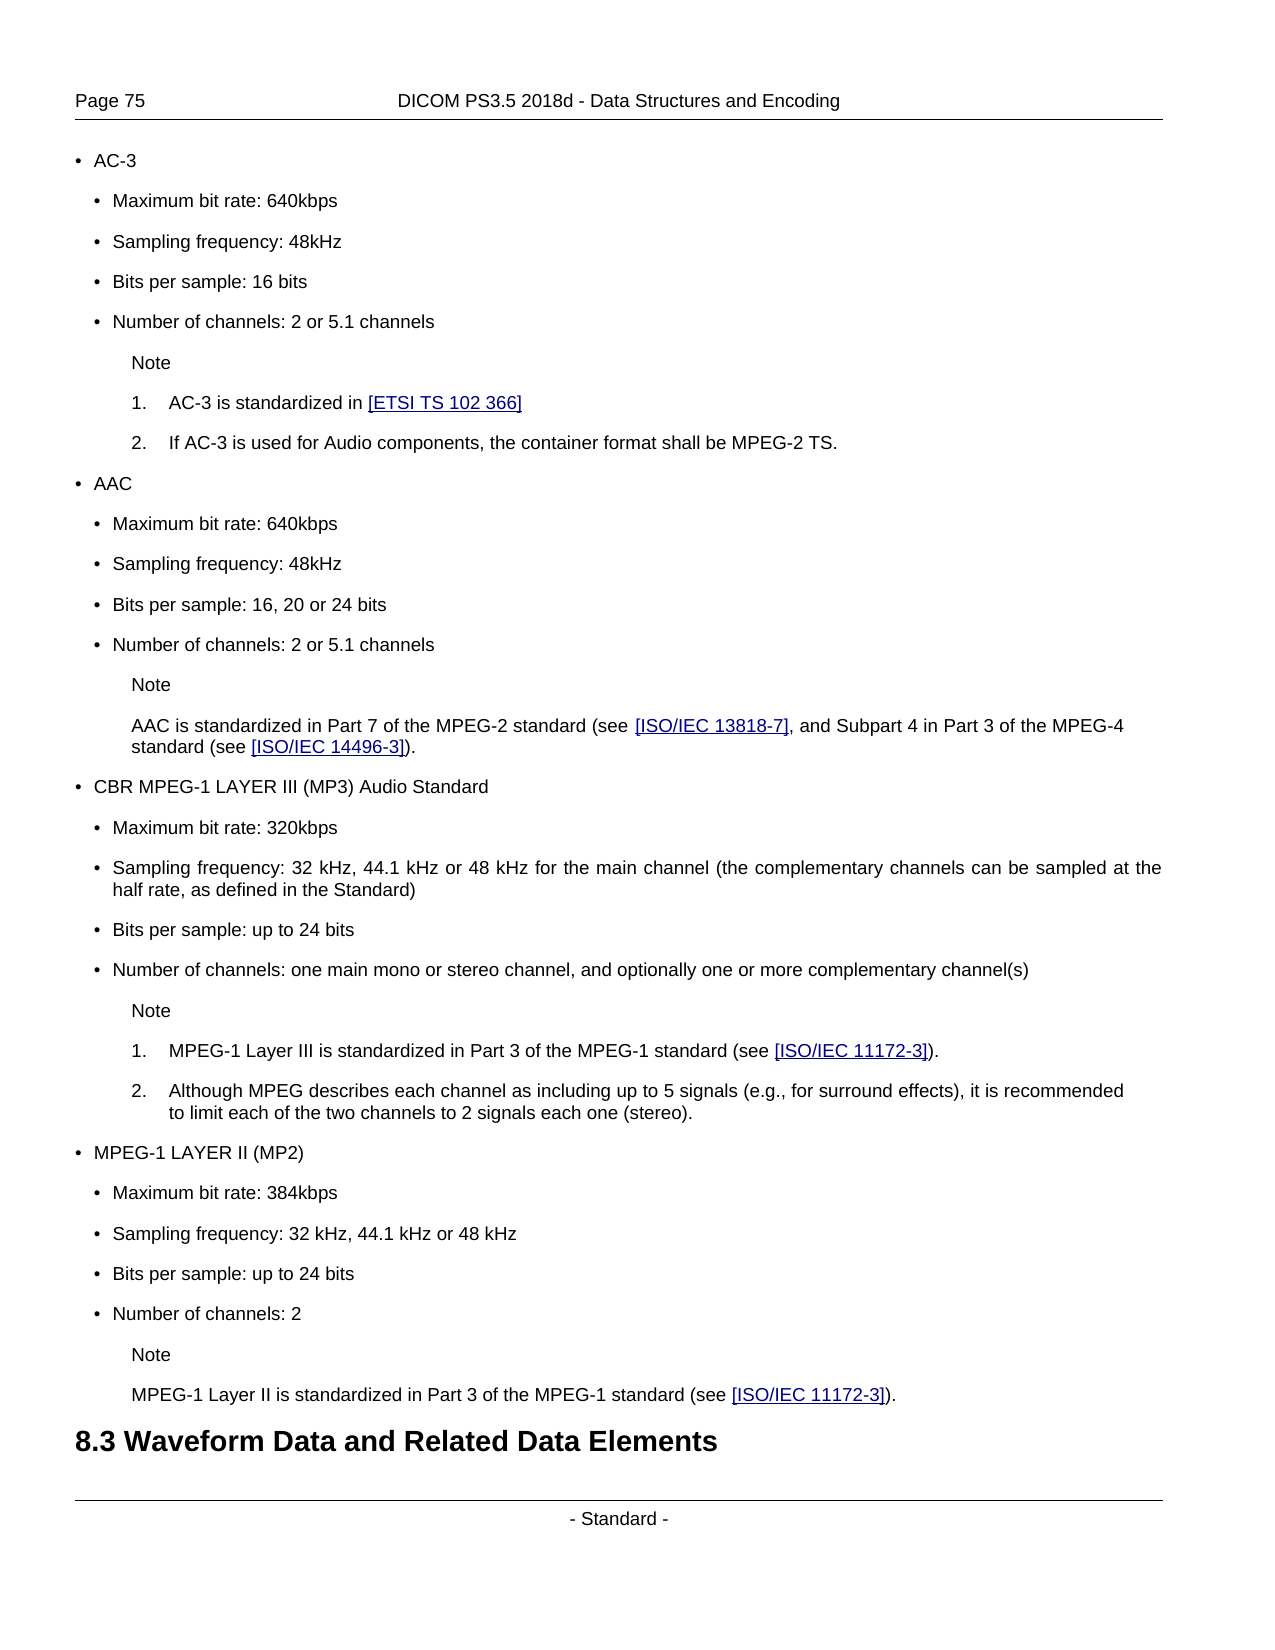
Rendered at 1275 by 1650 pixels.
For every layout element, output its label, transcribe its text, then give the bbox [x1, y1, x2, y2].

list AC-3 is standardized in [ETSI TS 102 366] [131, 392, 1125, 413]
list Note [112, 674, 1125, 696]
text 8.3 Waveform Data and Related Data Elements [75, 1424, 1162, 1458]
list Bits per sample: up to 24 bits [94, 919, 1162, 940]
list CBR MPEG-1 LAYER III (MP3) Audio Standard [75, 776, 1162, 798]
list Note [112, 999, 1125, 1021]
list Number of channels: 2 [94, 1303, 1162, 1325]
list MPEG-1 Layer II is standardized in Part 3 of the MPEG-1 standard (see [ISO/IEC 11172-3]). [112, 1384, 1125, 1405]
list Number of channels: 2 or 5.1 channels [94, 311, 1162, 333]
list Maximum bit rate: 320kbps [94, 817, 1162, 838]
list Sampling frequency: 48kHz [94, 553, 1162, 575]
list AC-3 [75, 150, 1162, 172]
list AAC [75, 472, 1162, 494]
list Sampling frequency: 48kHz [94, 231, 1162, 252]
list Number of channels: one main mono or stereo channel, and optionally one or more complementary channel(s) [94, 959, 1162, 981]
list Sampling frequency: 32 kHz, 44.1 kHz or 48 kHz [94, 1222, 1162, 1244]
list Bits per sample: 16 bits [94, 271, 1162, 292]
list MPEG-1 Layer III is standardized in Part 3 of the MPEG-1 standard (see [ISO/IEC 11172-3]). [131, 1040, 1125, 1061]
list If AC-3 is used for Audio components, the container format shall be MPEG-2 TS. [131, 432, 1125, 454]
list Note [112, 352, 1125, 373]
list Maximum bit rate: 384kbps [94, 1182, 1162, 1204]
list Sampling frequency: 32 kHz, 44.1 kHz or 48 kHz for the main channel (the complementary channels can be sampled at the half rate, as defined in the Standard) [94, 857, 1162, 900]
list AAC is standardized in Part 7 of the MPEG-2 standard (see [ISO/IEC 13818-7], and Subpart 4 in Part 3 of the MPEG-4 standard (see [ISO/IEC 14496-3]). [112, 714, 1125, 757]
list Number of channels: 2 or 5.1 channels [94, 634, 1162, 655]
list MPEG-1 LAYER II (MP2) [75, 1142, 1162, 1163]
list Bits per sample: 16, 20 or 24 bits [94, 593, 1162, 615]
list Maximum bit rate: 640kbps [94, 513, 1162, 534]
list Maximum bit rate: 640kbps [94, 190, 1162, 212]
list Note [112, 1343, 1125, 1365]
list Bits per sample: up to 24 bits [94, 1263, 1162, 1284]
list Although MPEG describes each channel as including up to 5 signals (e.g., for surround effects), it is recommended to limit each of the two channels to 2 signals each one (stereo). [131, 1080, 1125, 1123]
